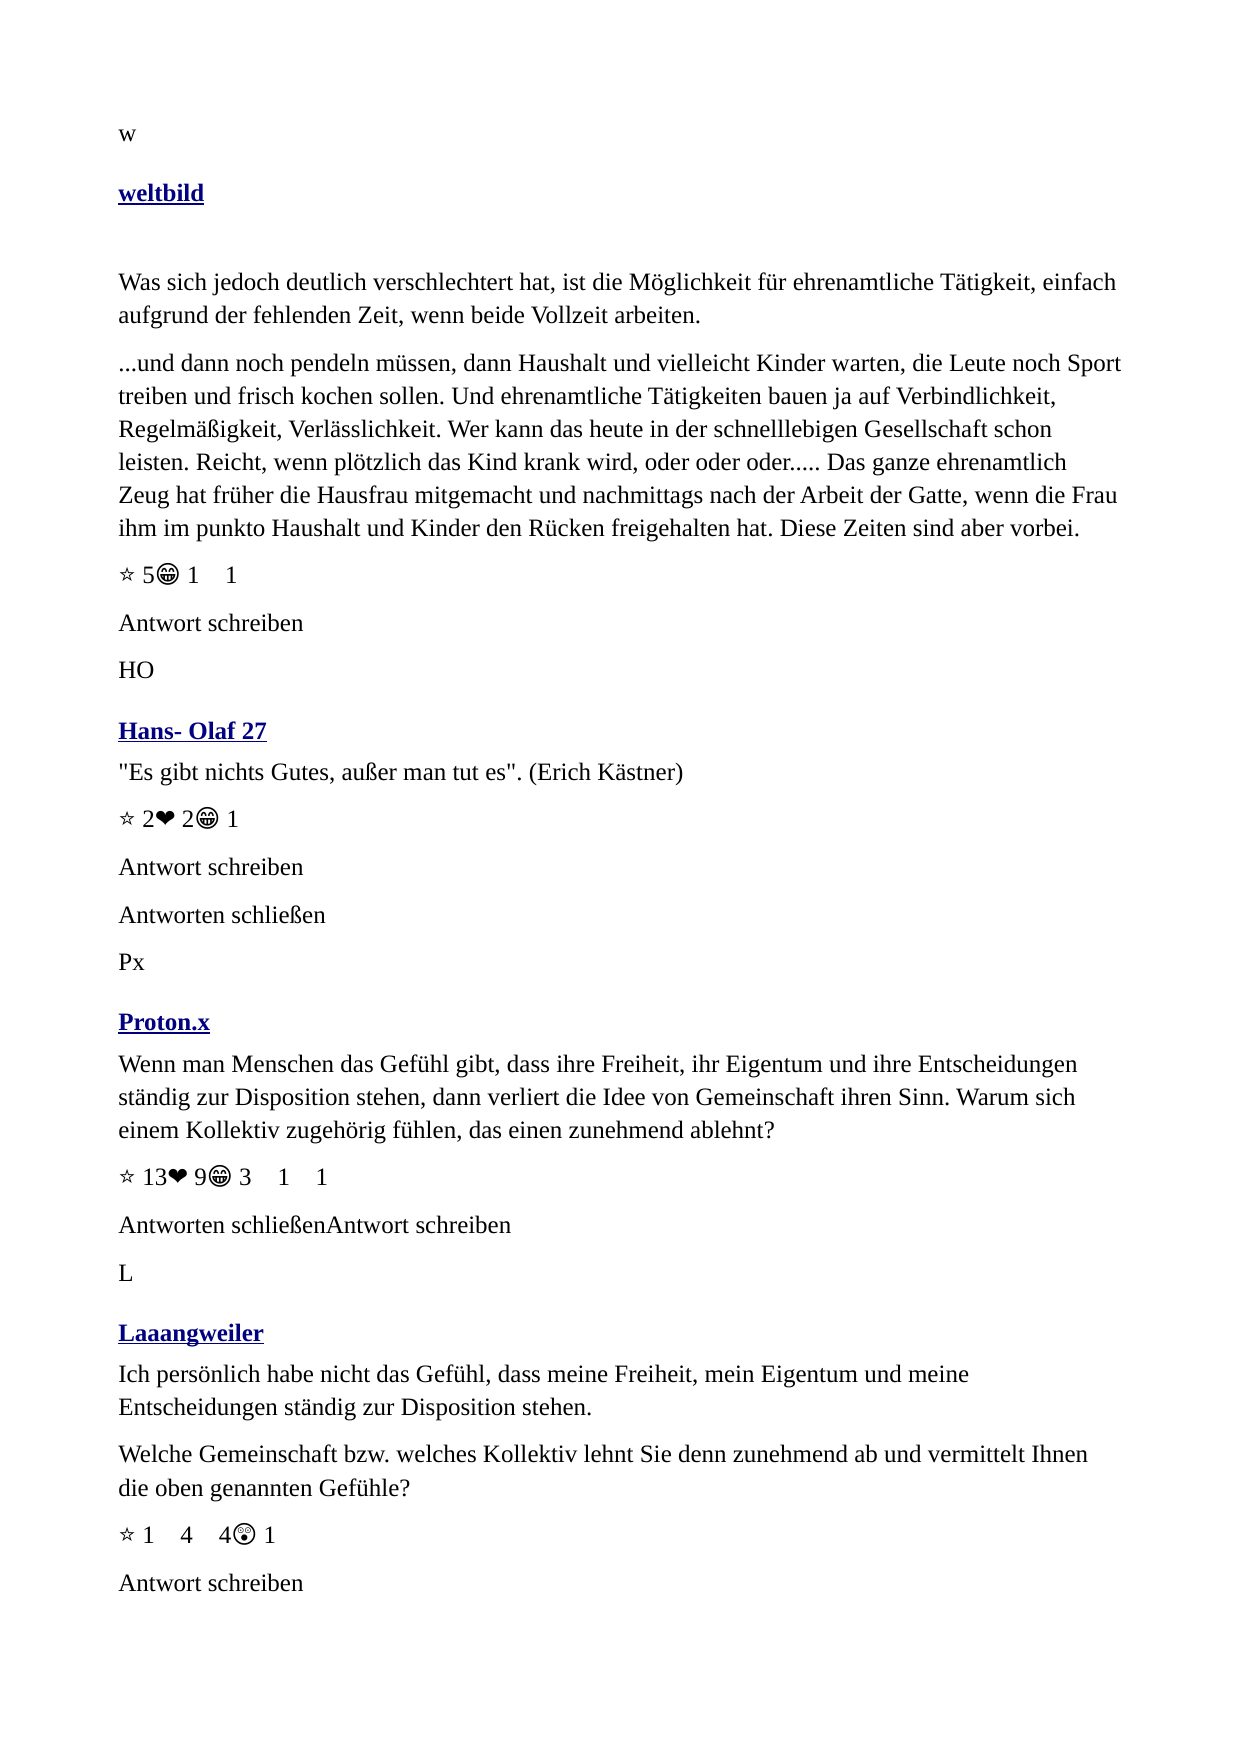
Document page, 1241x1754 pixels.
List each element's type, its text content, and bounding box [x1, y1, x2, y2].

text w [118, 118, 1122, 147]
text Wenn man Menschen das Gefühl gibt, dass ihre Freiheit, ihr Eigentum und ihre Entscheidungen ständig zur Disposition stehen, dann verliert die Idee von Gemeinschaft ihren Sinn. Warum sich einem Kollektiv zugehörig fühlen, das einen zunehmend ablehnt? [118, 1049, 1122, 1143]
text Was sich jedoch deutlich verschlechtert hat, ist die Möglichkeit für ehrenamtliche Tätigkeit, einfach aufgrund der fehlenden Zeit, wenn beide Vollzeit arbeiten. [118, 267, 1122, 329]
subtitle Proton.x [118, 1007, 1122, 1036]
text Antwort schreiben [118, 852, 1122, 881]
text HO [118, 656, 1122, 684]
subtitle Hans- Olaf 27 [118, 716, 1122, 744]
text ⭐️ 2❤️ 2😁 1 [118, 804, 1122, 833]
subtitle weltbild [118, 178, 1122, 207]
text Px [118, 947, 1122, 976]
text Antworten schließen [118, 900, 1122, 928]
subtitle Laaangweiler [118, 1318, 1122, 1346]
text ⭐️ 5😁 1🤨 1 [118, 560, 1122, 589]
text Welche Gemeinschaft bzw. welches Kollektiv lehnt Sie denn zunehmend ab und vermittelt Ihnen die oben genannten Gefühle? [118, 1439, 1122, 1501]
text ⭐️ 1🙁 4🤨 4😲 1 [118, 1520, 1122, 1549]
text Antwort schreiben [118, 608, 1122, 637]
text L [118, 1258, 1122, 1286]
text ⭐️ 13❤️ 9😁 3🙁 1🤨 1 [118, 1162, 1122, 1191]
text Ich persönlich habe nicht das Gefühl, dass meine Freiheit, mein Eigentum und meine Entscheidungen ständig zur Disposition stehen. [118, 1359, 1122, 1421]
text Antworten schließenAntwort schreiben [118, 1210, 1122, 1239]
text "Es gibt nichts Gutes, außer man tut es". (Erich Kästner) [118, 757, 1122, 786]
text ...und dann noch pendeln müssen, dann Haushalt und vielleicht Kinder warten, die Leute noch Sport treiben und frisch kochen sollen. Und ehrenamtliche Tätigkeiten bauen ja auf Verbindlichkeit, Regelmäßigkeit, Verlässlichkeit. Wer kann das heute in der schnelllebigen Gesellschaft schon leisten. Reicht, wenn plötzlich das Kind krank wird, oder oder oder..... Das ganze ehrenamtlich Zeug hat früher die Hausfrau mitgemacht und nachmittags nach der Arbeit der Gatte, wenn die Frau ihm im punkto Haushalt und Kinder den Rücken freigehalten hat. Diese Zeiten sind aber vorbei. [118, 348, 1122, 542]
text Antwort schreiben [118, 1568, 1122, 1597]
